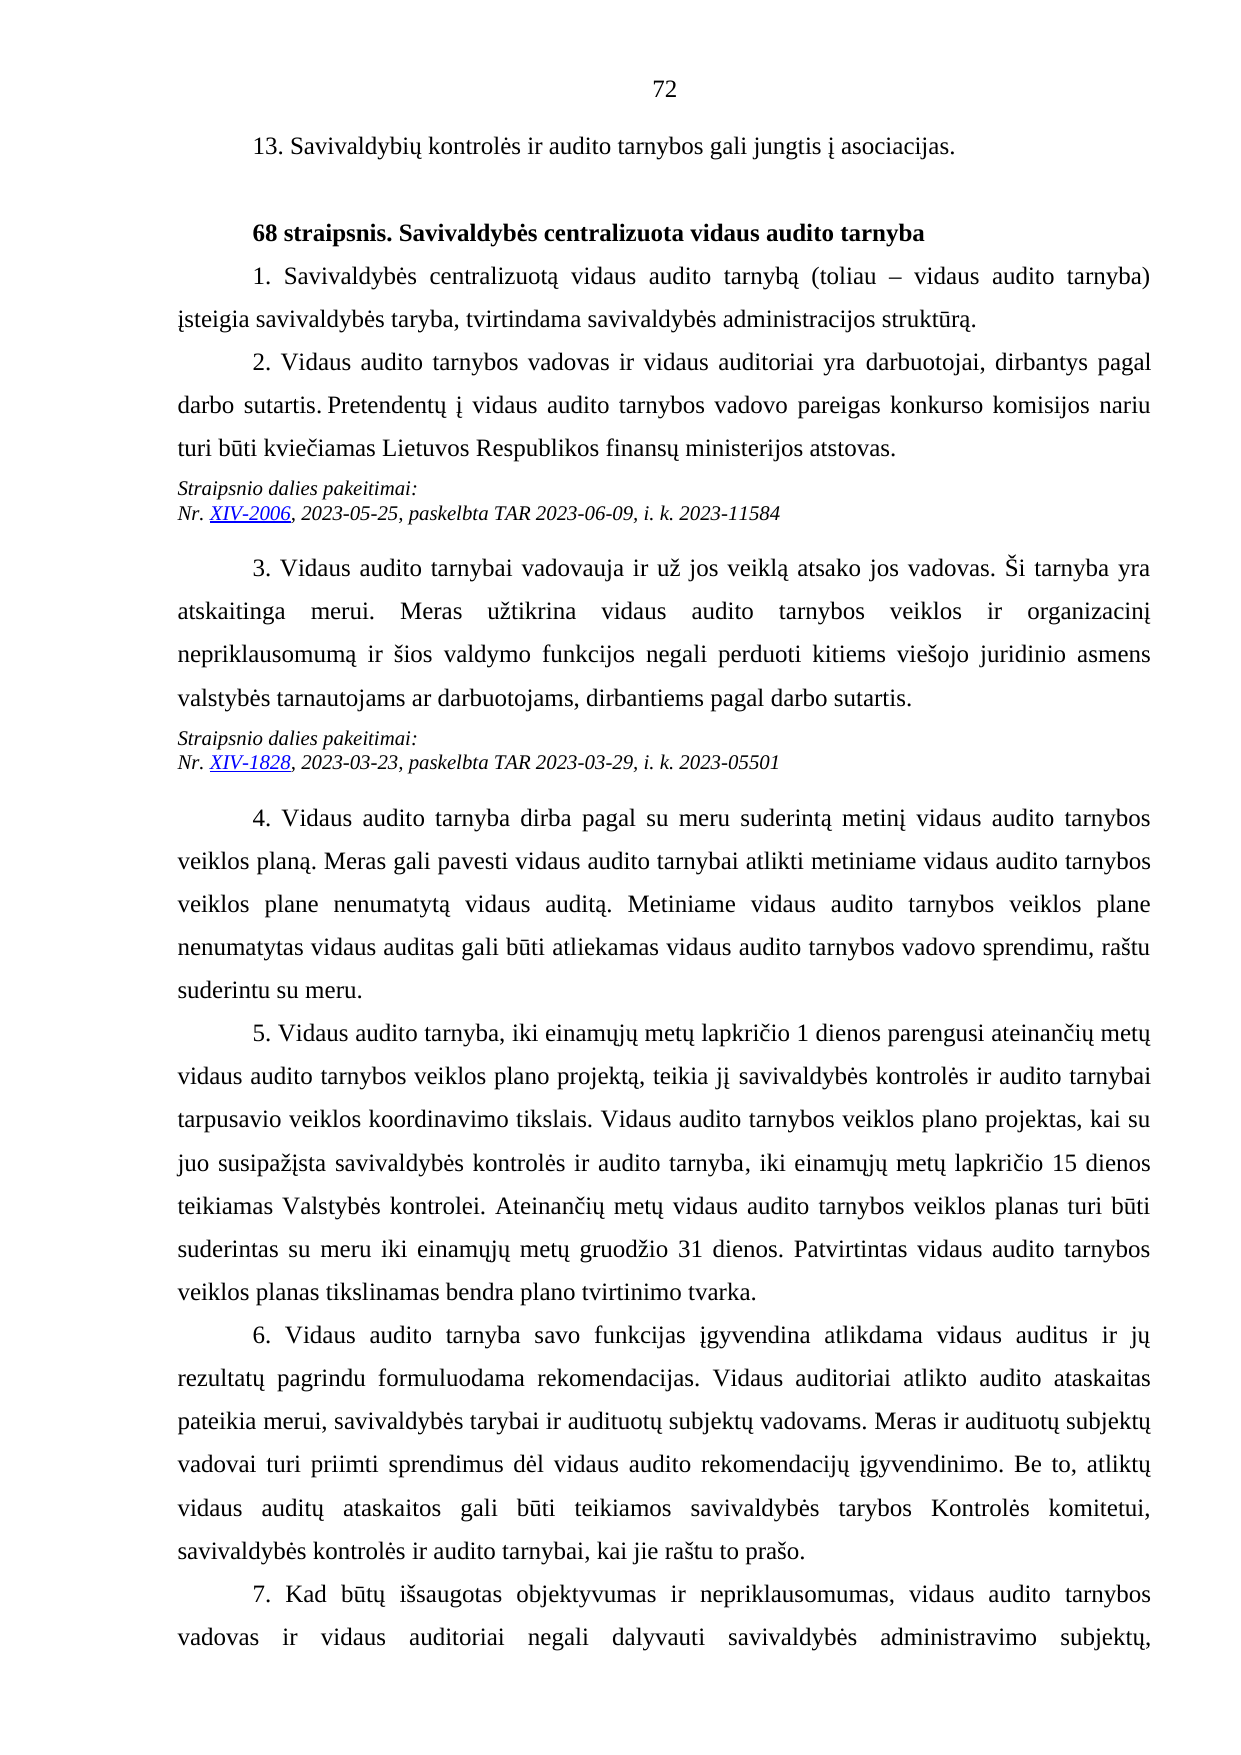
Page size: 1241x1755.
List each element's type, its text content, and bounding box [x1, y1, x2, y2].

text 2. Vidaus audito tarnybos vadovas ir vidaus auditoriai yra darbuotojai, dirbantys pagal darbo sutartis. Pretendentų į vidaus audito tarnybos vadovo pareigas konkurso komisijos nariu turi būti kviečiamas Lietuvos Respublikos finansų ministerijos atstovas. [177, 347, 1152, 462]
text Straipsnio dalies pakeitimai: [177, 476, 1152, 500]
text 13. Savivaldybių kontrolės ir audito tarnybos gali jungtis į asociacijas. [177, 131, 1152, 160]
text 3. Vidaus audito tarnybai vadovauja ir už jos veiklą atsako jos vadovas. Ši tarnyba yra atskaitinga merui. Meras užtikrina vidaus audito tarnybos veiklos ir organizacinį nepriklausomumą ir šios valdymo funkcijos negali perduoti kitiems viešojo juridinio asmens valstybės tarnautojams ar darbuotojams, dirbantiems pagal darbo sutartis. [177, 553, 1152, 711]
text 5. Vidaus audito tarnyba, iki einamųjų metų lapkričio 1 dienos parengusi ateinančių metų vidaus audito tarnybos veiklos plano projektą, teikia jį savivaldybės kontrolės ir audito tarnybai tarpusavio veiklos koordinavimo tikslais. Vidaus audito tarnybos veiklos plano projektas, kai su juo susipažįsta savivaldybės kontrolės ir audito tarnyba, iki einamųjų metų lapkričio 15 dienos teikiamas Valstybės kontrolei. Ateinančių metų vidaus audito tarnybos veiklos planas turi būti suderintas su meru iki einamųjų metų gruodžio 31 dienos. Patvirtintas vidaus audito tarnybos veiklos planas tikslinamas bendra plano tvirtinimo tvarka. [177, 1018, 1152, 1306]
text 6. Vidaus audito tarnyba savo funkcijas įgyvendina atlikdama vidaus auditus ir jų rezultatų pagrindu formuluodama rekomendacijas. Vidaus auditoriai atlikto audito ataskaitas pateikia merui, savivaldybės tarybai ir audituotų subjektų vadovams. Meras ir audituotų subjektų vadovai turi priimti sprendimus dėl vidaus audito rekomendacijų įgyvendinimo. Be to, atliktų vidaus auditų ataskaitos gali būti teikiamos savivaldybės tarybos Kontrolės komitetui, savivaldybės kontrolės ir audito tarnybai, kai jie raštu to prašo. [177, 1320, 1152, 1564]
text Nr. XIV-2006, 2023-05-25, paskelbta TAR 2023-06-09, i. k. 2023-11584 [177, 500, 1152, 524]
text 68 straipsnis. Savivaldybės centralizuota vidaus audito tarnyba [177, 218, 1152, 246]
text Straipsnio dalies pakeitimai: [177, 726, 1152, 750]
text Nr. XIV-1828, 2023-03-23, paskelbta TAR 2023-03-29, i. k. 2023-05501 [177, 750, 1152, 774]
text 1. Savivaldybės centralizuotą vidaus audito tarnybą (toliau – vidaus audito tarnyba) įsteigia savivaldybės taryba, tvirtindama savivaldybės administracijos struktūrą. [177, 261, 1152, 333]
text 4. Vidaus audito tarnyba dirba pagal su meru suderintą metinį vidaus audito tarnybos veiklos planą. Meras gali pavesti vidaus audito tarnybai atlikti metiniame vidaus audito tarnybos veiklos plane nenumatytą vidaus auditą. Metiniame vidaus audito tarnybos veiklos plane nenumatytas vidaus auditas gali būti atliekamas vidaus audito tarnybos vadovo sprendimu, raštu suderintu su meru. [177, 803, 1152, 1004]
text 7. Kad būtų išsaugotas objektyvumas ir nepriklausomumas, vidaus audito tarnybos vadovas ir vidaus auditoriai negali dalyvauti savivaldybės administravimo subjektų, [177, 1579, 1152, 1651]
